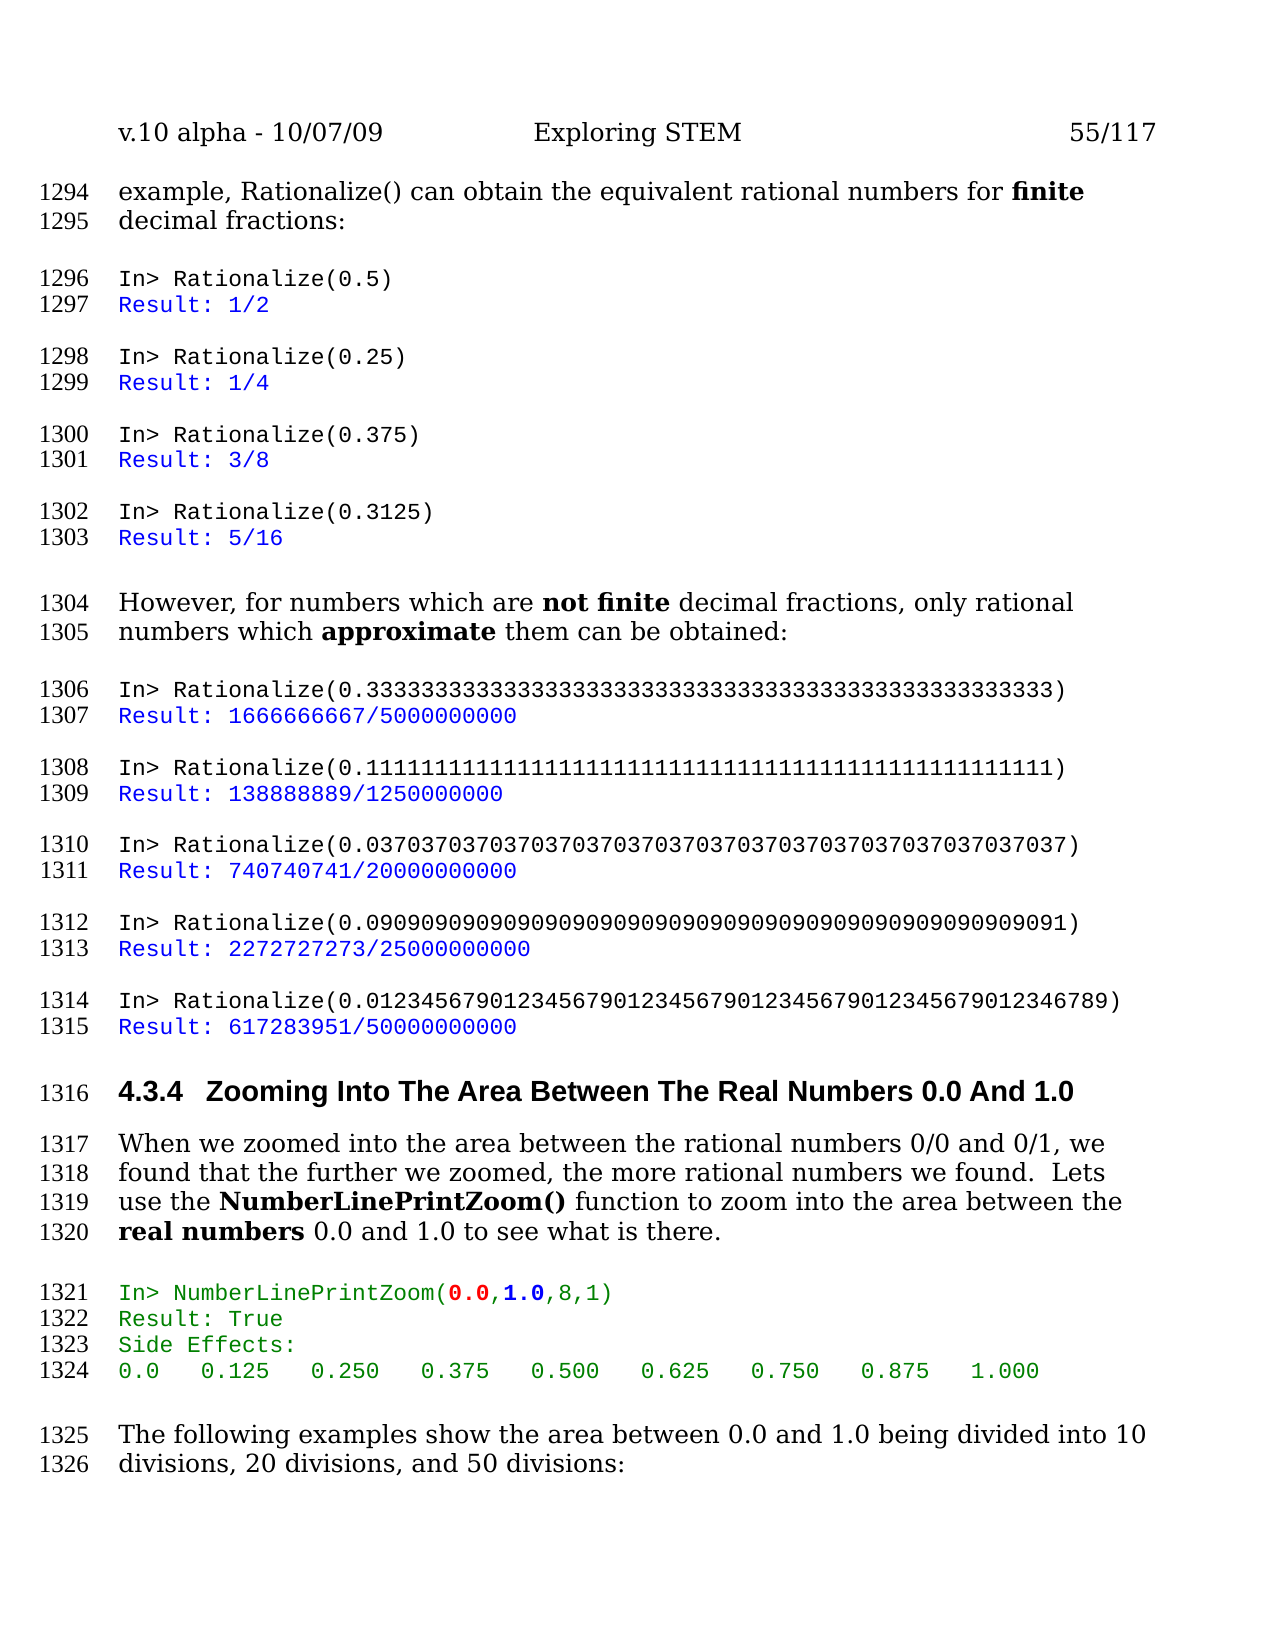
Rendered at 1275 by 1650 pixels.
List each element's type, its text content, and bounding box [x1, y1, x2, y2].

text In> Rationalize(0.5) [118, 267, 1157, 293]
text Side Effects: [118, 1333, 1157, 1359]
text Result: 1/4 [118, 371, 1157, 397]
text In> NumberLinePrintZoom(0.0,1.0,8,1) [118, 1281, 1157, 1307]
text However, for numbers which are not finite decimal fractions, only rational numbers which approximate them can be obtained: [118, 587, 1157, 646]
text Result: 5/16 [118, 527, 1157, 553]
text Result: 3/8 [118, 449, 1157, 475]
text The following examples show the area between 0.0 and 1.0 being divided into 10 divisions, 20 divisions, and 50 divisions: [118, 1420, 1157, 1478]
text In> Rationalize(0.33333333333333333333333333333333333333333333333333) [118, 678, 1157, 704]
text Result: 617283951/50000000000 [118, 1015, 1157, 1041]
text In> Rationalize(0.11111111111111111111111111111111111111111111111111) [118, 756, 1157, 782]
text In> Rationalize(0.090909090909090909090909090909090909090909090909091) [118, 912, 1157, 938]
text When we zoomed into the area between the rational numbers 0/0 and 0/1, we found that the further we zoomed, the more rational numbers we found. Lets use the NumberLinePrintZoom() function to zoom into the area between the real numbers 0.0 and 1.0 to see what is there. [118, 1129, 1157, 1246]
text In> Rationalize(0.012345679012345679012345679012345679012345679012346789) [118, 989, 1157, 1015]
subtitle Zooming Into The Area Between The Real Numbers 0.0 And 1.0 [118, 1074, 1157, 1108]
text Result: True [118, 1307, 1157, 1333]
text Result: 740740741/20000000000 [118, 860, 1157, 886]
text In> Rationalize(0.037037037037037037037037037037037037037037037037037) [118, 834, 1157, 860]
text 0.0 0.125 0.250 0.375 0.500 0.625 0.750 0.875 1.000 [118, 1359, 1157, 1385]
text Result: 138888889/1250000000 [118, 782, 1157, 808]
text In> Rationalize(0.375) [118, 423, 1157, 449]
text In> Rationalize(0.3125) [118, 501, 1157, 527]
text In> Rationalize(0.25) [118, 345, 1157, 371]
text Result: 1666666667/5000000000 [118, 704, 1157, 730]
text example, Rationalize() can obtain the equivalent rational numbers for finite decimal fractions: [118, 177, 1157, 235]
text Result: 2272727273/25000000000 [118, 938, 1157, 963]
text Result: 1/2 [118, 293, 1157, 319]
